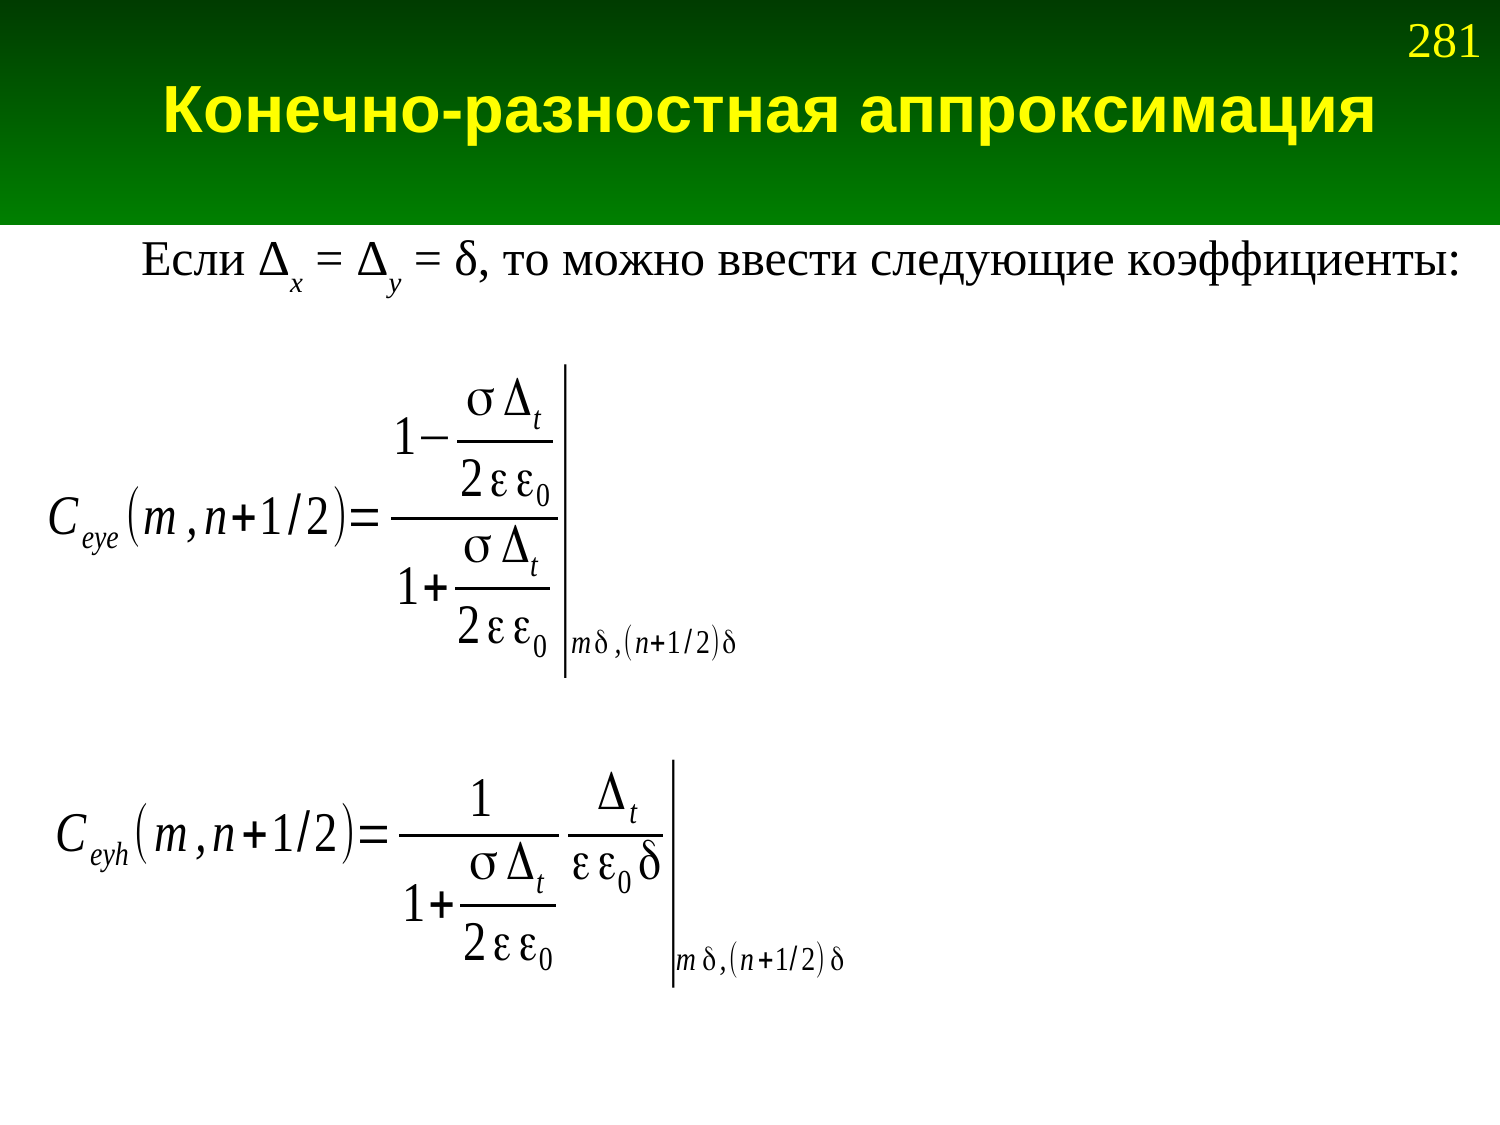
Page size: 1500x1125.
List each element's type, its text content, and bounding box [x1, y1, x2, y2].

text_box Если Δx = Δy = δ, то можно ввести следующие коэффициенты: [126, 218, 1477, 306]
title Конечно-разностная аппроксимация [100, 7, 1441, 204]
chart [35, 359, 749, 680]
chart [43, 756, 855, 991]
